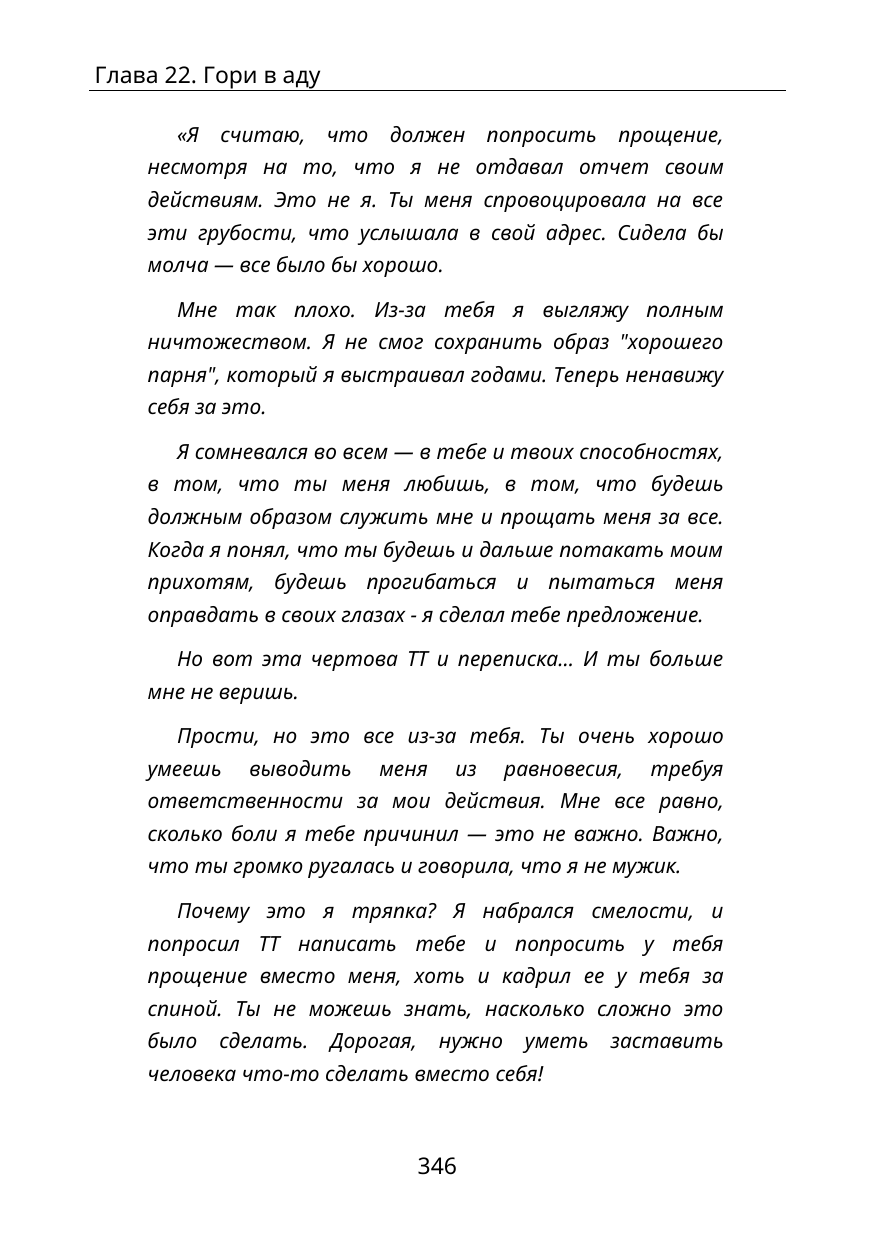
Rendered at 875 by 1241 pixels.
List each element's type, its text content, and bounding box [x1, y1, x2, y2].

text Прости, но это все из-за тебя. Ты очень хорошо умеешь выводить меня из равновесия, требуя ответственности за мои действия. Мне все равно, сколько боли я тебе причинил — это не важно. Важно, что ты громко ругалась и говорила, что я не мужик. [147, 721, 727, 880]
text Я сомневался во всем — в тебе и твоих способностях, в том, что ты меня любишь, в том, что будешь должным образом служить мне и прощать меня за все. Когда я понял, что ты будешь и дальше потакать моим прихотям, будешь прогибаться и пытаться меня оправдать в своих глазах - я сделал тебе предложение. [147, 437, 727, 628]
text Но вот эта чертова ТТ и переписка... И ты больше мне не веришь. [147, 644, 727, 705]
text «Я считаю, что должен попросить прощение, несмотря на то, что я не отдавал отчет своим действиям. Это не я. Ты меня спровоцировала на все эти грубости, что услышала в свой адрес. Сидела бы молча — все было бы хорошо. [147, 120, 727, 279]
text Почему это я тряпка? Я набрался смелости, и попросил ТТ написать тебе и попросить у тебя прощение вместо меня, хоть и кадрил ее у тебя за спиной. Ты не можешь знать, насколько сложно это было сделать. Дорогая, нужно уметь заставить человека что-то сделать вместо себя! [147, 896, 727, 1087]
text Мне так плохо. Из-за тебя я выгляжу полным ничтожеством. Я не смог сохранить образ "хорошего парня", который я выстраивал годами. Теперь ненавижу себя за это. [147, 295, 727, 421]
